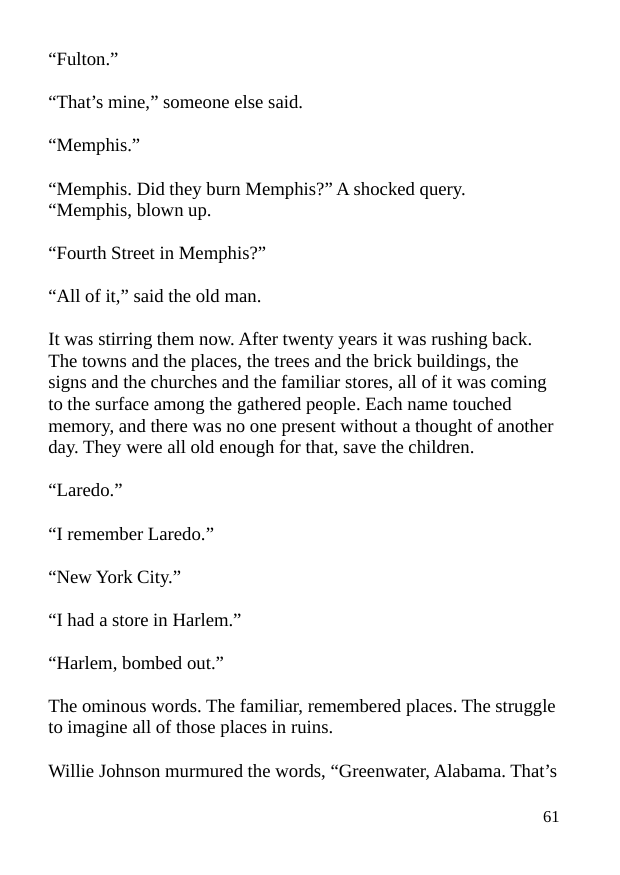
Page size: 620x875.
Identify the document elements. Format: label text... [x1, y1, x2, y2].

text “Fulton.” “That’s mine,” someone else said. “Memphis.” “Memphis. Did they burn Memphis?” A shocked query. “Memphis, blown up. “Fourth Street in Memphis?” “All of it,” said the old man. It was stirring them now. After twenty years it was rushing back. The towns and the places, the trees and the brick buildings, the signs and the churches and the familiar stores, all of it was coming to the surface among the gathered people. Each name touched memory, and there was no one present without a thought of another day. They were all old enough for that, save the children. “Laredo.” “I remember Laredo.” “New York City.” “I had a store in Harlem.” “Harlem, bombed out.” The ominous words. The familiar, remembered places. The struggle to imagine all of those places in ruins. Willie Johnson murmured the words, “Greenwater, Alabama. That’s [48, 48, 559, 781]
